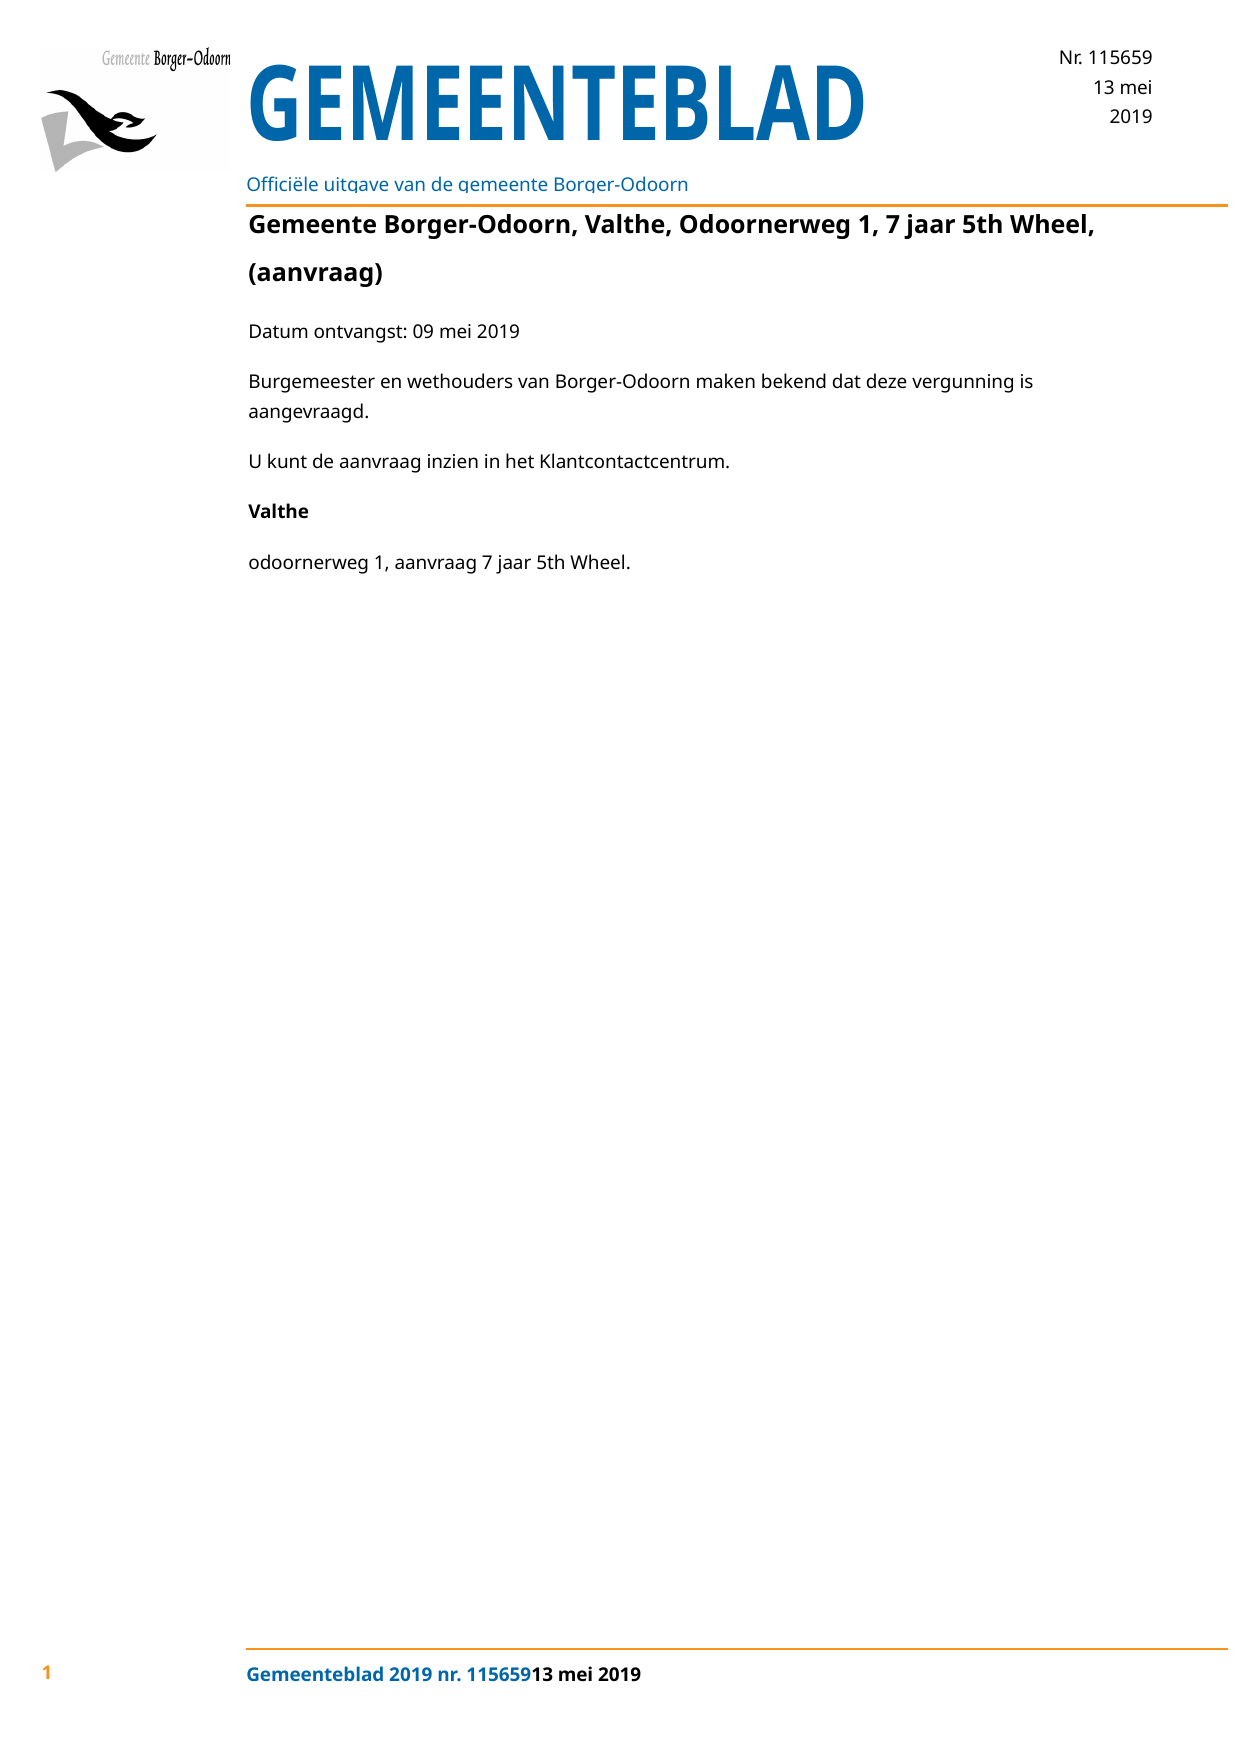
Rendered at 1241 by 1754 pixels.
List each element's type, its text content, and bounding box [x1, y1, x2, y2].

picture [41, 47, 231, 172]
text Valthe [248, 499, 1152, 524]
text Datum ontvangst: 09 mei 2019 [248, 318, 1152, 344]
text U kunt de aanvraag inzien in het Klantcontactcentrum. [248, 448, 1152, 474]
text Burgemeester en wethouders van Borger-Odoorn maken bekend dat deze vergunning is aangevraagd. [248, 368, 1152, 424]
text Gemeente Borger-Odoorn, Valthe, Odoornerweg 1, 7 jaar 5th Wheel, (aanvraag) [248, 207, 1152, 288]
text odoornerweg 1, aanvraag 7 jaar 5th Wheel. [248, 549, 1152, 575]
